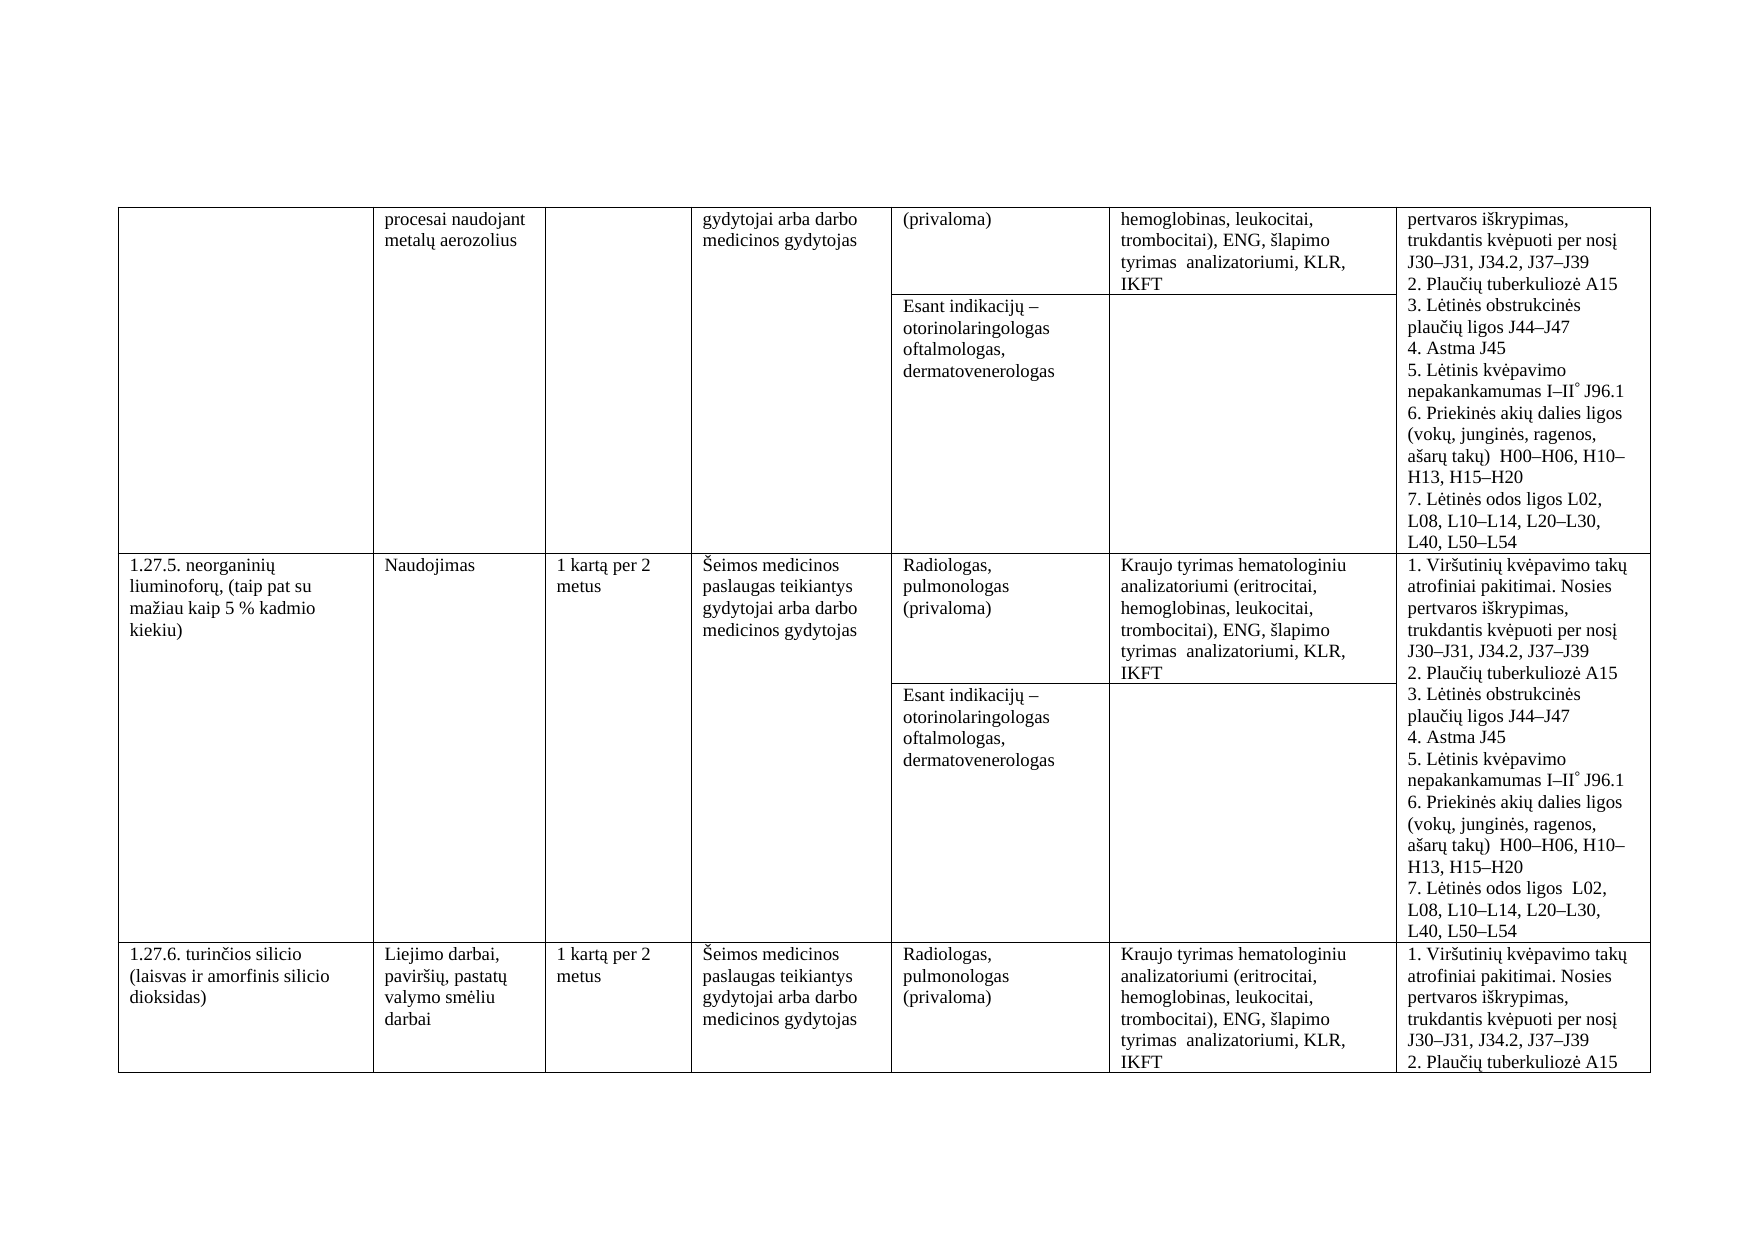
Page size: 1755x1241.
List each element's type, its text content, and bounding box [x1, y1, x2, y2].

table_cell [119, 208, 373, 553]
table_cell Šeimos medicinos paslaugas teikiantys gydytojai arba darbo medicinos gydytojas [692, 943, 891, 1072]
table_cell 1. Viršutinių kvėpavimo takų atrofiniai pakitimai. Nosies pertvaros iškrypimas, trukdantis kvėpuoti per nosį J30–J31, J34.2, J37–J39 2. Plaučių tuberkuliozė A15 [1397, 943, 1650, 1072]
table_cell [546, 208, 691, 553]
table_cell Liejimo darbai, paviršių, pastatų valymo smėliu darbai [374, 943, 545, 1072]
table_cell gydytojai arba darbo medicinos gydytojas [692, 208, 891, 553]
table_cell Naudojimas [374, 554, 545, 942]
table_cell procesai naudojant metalų aerozolius [374, 208, 545, 553]
table_cell Radiologas, pulmonologas (privaloma) [892, 943, 1109, 1072]
table_cell 1.27.5. neorganinių liuminoforų, (taip pat su mažiau kaip 5 % kadmio kiekiu) [119, 554, 373, 942]
table_cell 1 kartą per 2 metus [546, 554, 691, 942]
table_cell pertvaros iškrypimas, trukdantis kvėpuoti per nosį J30–J31, J34.2, J37–J39 2. Plaučių tuberkuliozė A15 3. Lėtinės obstrukcinės plaučių ligos J44–J47 4. Astma J45 5. Lėtinis kvėpavimo nepakankamumas I–II J96.1 6. Priekinės akių dalies ligos (vokų, junginės, ragenos, ašarų takų) H00–H06, H10–H13, H15–H20 7. Lėtinės odos ligos L02, L08, L10–L14, L20–L30, L40, L50–L54 [1397, 208, 1650, 553]
table_cell 1. Viršutinių kvėpavimo takų atrofiniai pakitimai. Nosies pertvaros iškrypimas, trukdantis kvėpuoti per nosį J30–J31, J34.2, J37–J39 2. Plaučių tuberkuliozė A15 3. Lėtinės obstrukcinės plaučių ligos J44–J47 4. Astma J45 5. Lėtinis kvėpavimo nepakankamumas I–II J96.1 6. Priekinės akių dalies ligos (vokų, junginės, ragenos, ašarų takų) H00–H06, H10–H13, H15–H20 7. Lėtinės odos ligos L02, L08, L10–L14, L20–L30, L40, L50–L54 [1397, 554, 1650, 942]
table_cell Radiologas, pulmonologas (privaloma) [892, 554, 1109, 683]
table_cell [1110, 684, 1396, 942]
table_cell (privaloma) [892, 208, 1109, 294]
table_cell 1.27.6. turinčios silicio (laisvas ir amorfinis silicio dioksidas) [119, 943, 373, 1072]
table_cell [1110, 295, 1396, 553]
table_cell 1 kartą per 2 metus [546, 943, 691, 1072]
table_cell Esant indikacijų –otorinolaringologas oftalmologas, dermatovenerologas [892, 684, 1109, 942]
table_cell Kraujo tyrimas hematologiniu analizatoriumi (eritrocitai, hemoglobinas, leukocitai, trombocitai), ENG, šlapimo tyrimas analizatoriumi, KLR, IKFT [1110, 943, 1396, 1072]
table_cell Šeimos medicinos paslaugas teikiantys gydytojai arba darbo medicinos gydytojas [692, 554, 891, 942]
table_cell Kraujo tyrimas hematologiniu analizatoriumi (eritrocitai, hemoglobinas, leukocitai, trombocitai), ENG, šlapimo tyrimas analizatoriumi, KLR, IKFT [1110, 554, 1396, 683]
table_cell hemoglobinas, leukocitai, trombocitai), ENG, šlapimo tyrimas analizatoriumi, KLR, IKFT [1110, 208, 1396, 294]
table_cell Esant indikacijų –otorinolaringologas oftalmologas, dermatovenerologas [892, 295, 1109, 553]
